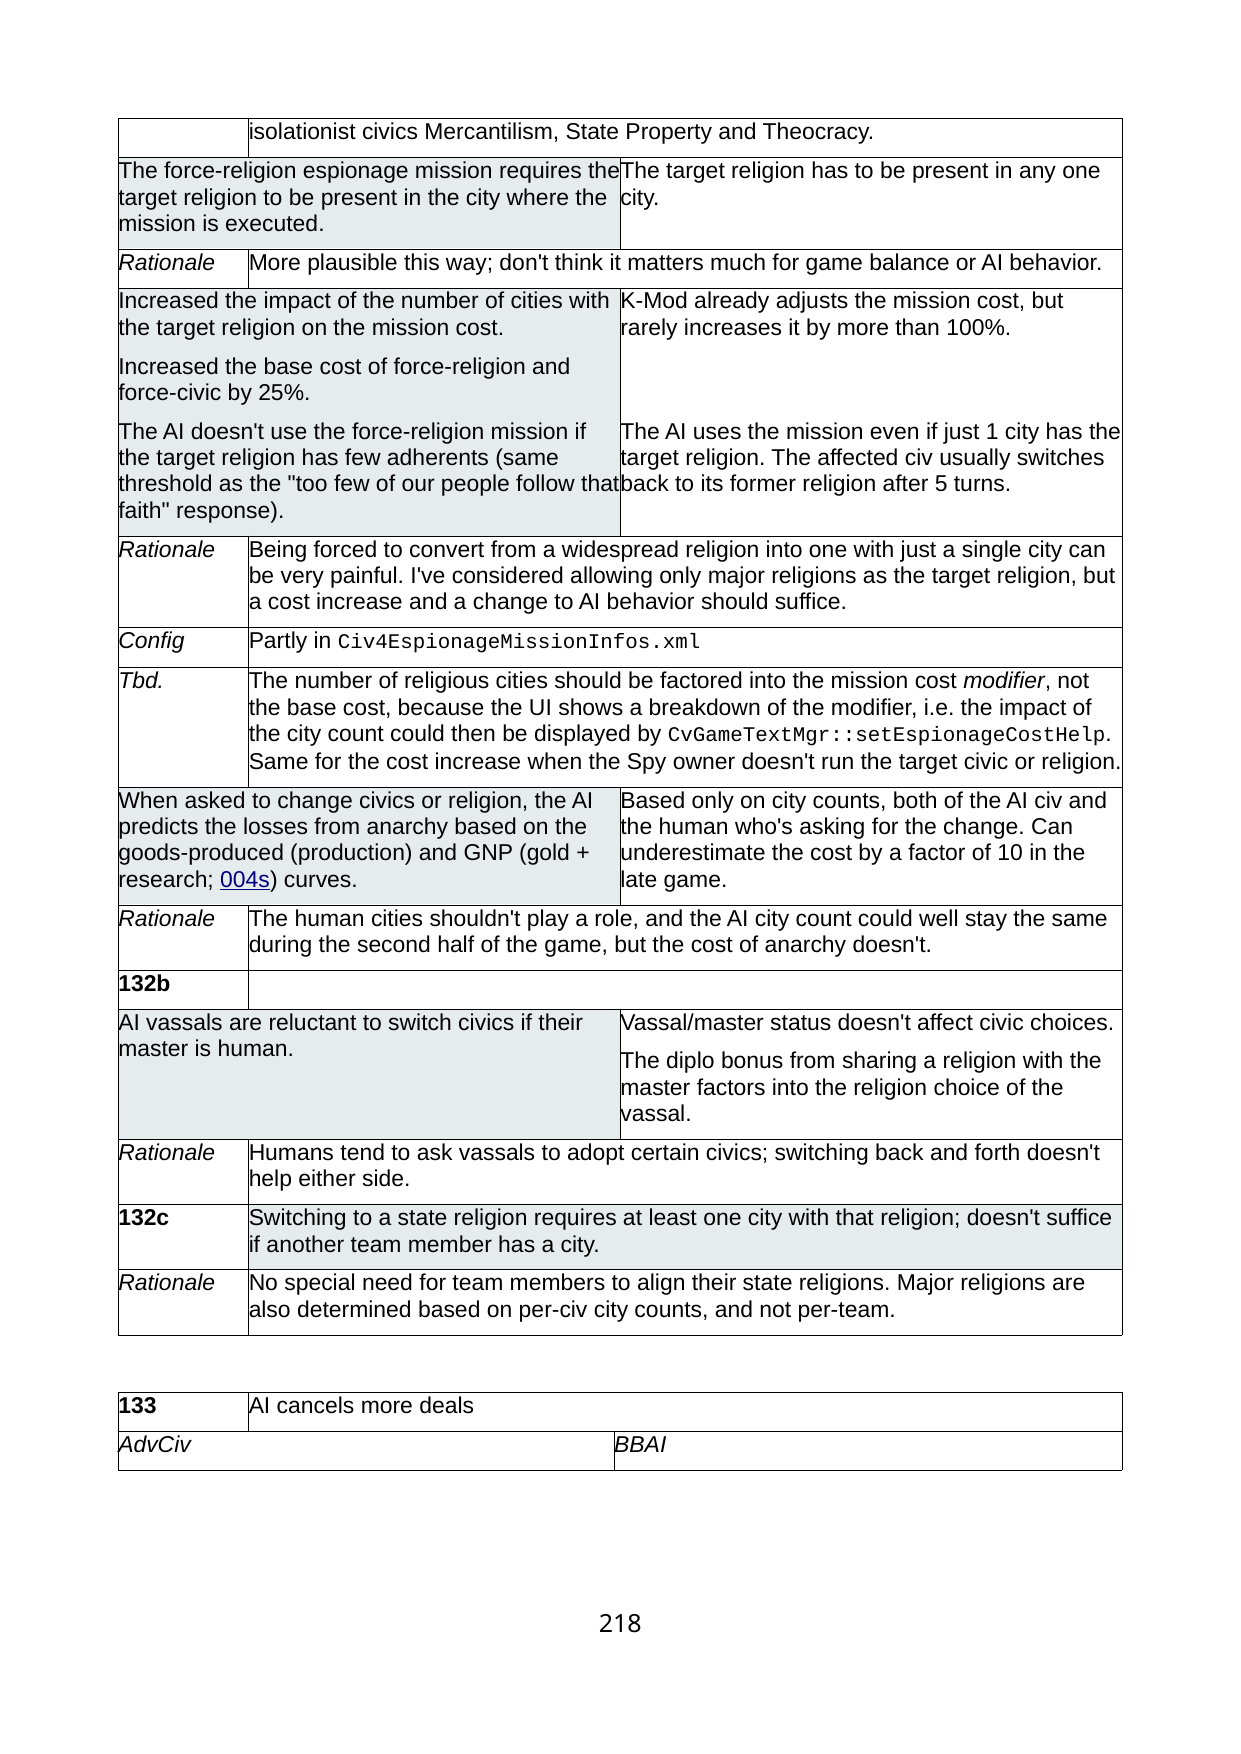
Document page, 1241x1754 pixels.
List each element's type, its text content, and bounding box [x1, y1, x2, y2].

table_cell Humans tend to ask vassals to adopt certain civics; switching back and forth doesn't help either side. [249, 1140, 1122, 1204]
table_cell K-Mod already adjusts the mission cost, but rarely increases it by more than 100%. The AI uses the mission even if just 1 city has the target religion. The affected civ usually switches back to its former religion after 5 turns. [621, 289, 1122, 536]
table_cell Rationale [119, 537, 248, 627]
table_cell Partly in Civ4EspionageMissionInfos.xml [249, 628, 1122, 667]
table_cell More plausible this way; don't think it matters much for game balance or AI behavior. [249, 250, 1122, 287]
table_cell Rationale [119, 906, 248, 970]
table_cell AdvCiv [119, 1432, 614, 1470]
table_cell When asked to change civics or religion, the AI predicts the losses from anarchy based on the goods-produced (production) and GNP (gold + research; 004s) curves. [119, 788, 620, 904]
table_cell Config [119, 628, 248, 667]
table_cell Switching to a state religion requires at least one city with that religion; doesn't suffice if another team member has a city. [249, 1205, 1122, 1269]
table_cell The target religion has to be present in any one city. [621, 158, 1122, 248]
table_header 133 [119, 1393, 248, 1431]
table_cell The force-religion espionage mission requires the target religion to be present in the city where the mission is executed. [119, 158, 620, 248]
table_cell Rationale [119, 1140, 248, 1204]
table_cell 132b [119, 971, 248, 1008]
table_cell [249, 971, 1122, 1008]
table_cell 132c [119, 1205, 248, 1269]
table_cell BBAI [615, 1432, 1122, 1470]
table_cell Rationale [119, 1270, 248, 1334]
table_cell [119, 119, 248, 157]
table_header AI cancels more deals [249, 1393, 1122, 1431]
table_cell Being forced to convert from a widespread religion into one with just a single city can be very painful. I've considered allowing only major religions as the target religion, but a cost increase and a change to AI behavior should suffice. [249, 537, 1122, 627]
table_cell isolationist civics Mercantilism, State Property and Theocracy. [249, 119, 1122, 157]
table_cell Increased the impact of the number of cities with the target religion on the mission cost. Increased the base cost of force-religion and force-civic by 25%. The AI doesn't use the force-religion mission if the target religion has few adherents (same threshold as the "too few of our people follow that faith" response). [119, 289, 620, 536]
table_cell AI vassals are reluctant to switch civics if their master is human. [119, 1010, 620, 1139]
table_cell Based only on city counts, both of the AI civ and the human who's asking for the change. Can underestimate the cost by a factor of 10 in the late game. [621, 788, 1122, 904]
table_cell The human cities shouldn't play a role, and the AI city count could well stay the same during the second half of the game, but the cost of anarchy doesn't. [249, 906, 1122, 970]
table_cell The number of religious cities should be factored into the mission cost modifier, not the base cost, because the UI shows a breakdown of the modifier, i.e. the impact of the city count could then be displayed by CvGameTextMgr::setEspionageCostHelp. Same for the cost increase when the Spy owner doesn't run the target civic or religion. [249, 668, 1122, 787]
table_cell No special need for team members to align their state religions. Major religions are also determined based on per-civ city counts, and not per-team. [249, 1270, 1122, 1334]
table_cell Tbd. [119, 668, 248, 787]
table_cell Vassal/master status doesn't affect civic choices. The diplo bonus from sharing a religion with the master factors into the religion choice of the vassal. [621, 1010, 1122, 1139]
table_cell Rationale [119, 250, 248, 287]
